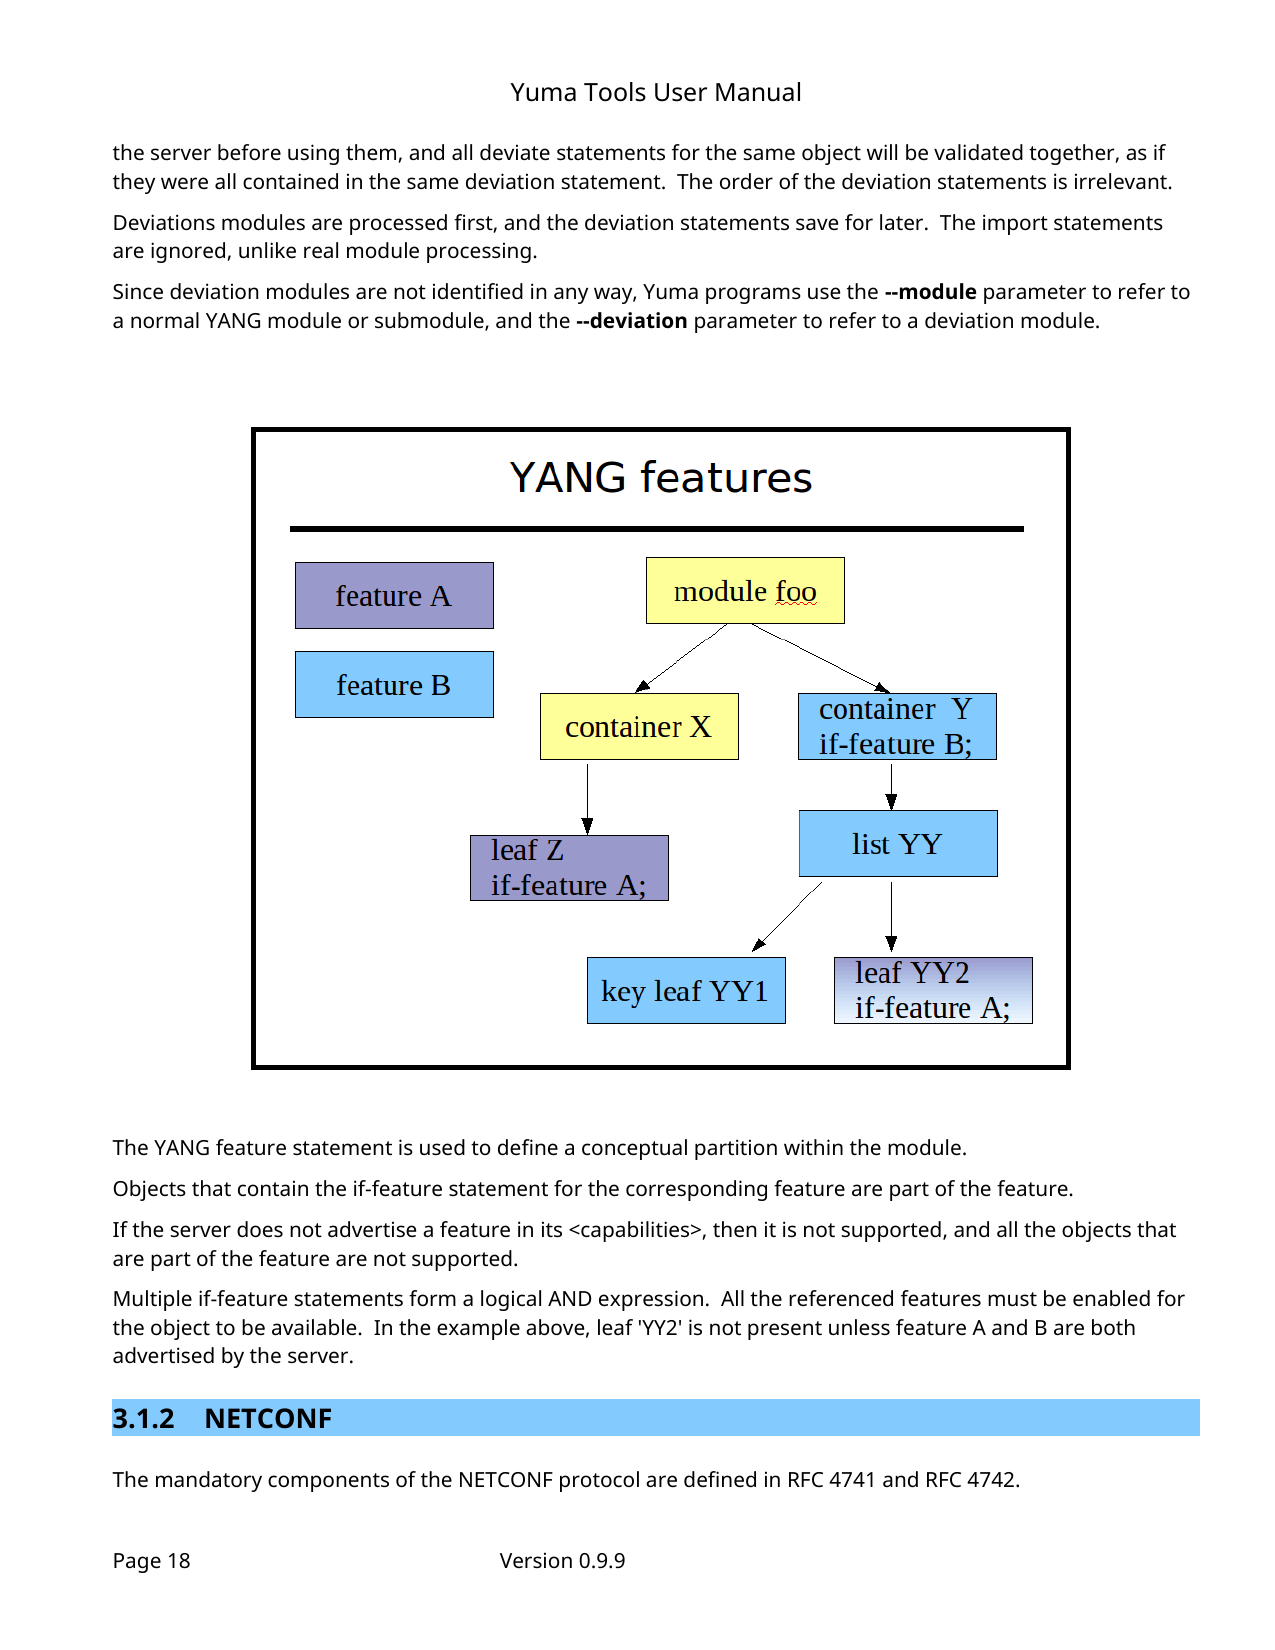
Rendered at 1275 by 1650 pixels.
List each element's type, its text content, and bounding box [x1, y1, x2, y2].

text If the server does not advertise a feature in its <capabilities>, then it is not supported, and all the objects that are part of the feature are not supported. [112, 1215, 1200, 1272]
picture [188, 387, 1125, 1093]
text The mandatory components of the NETCONF protocol are defined in RFC 4741 and RFC 4742. [112, 1465, 1200, 1493]
text Multiple if-feature statements form a logical AND expression. All the referenced features must be enabled for the object to be available. In the example above, leaf 'YY2' is not present unless feature A and B are both advertised by the server. [112, 1284, 1200, 1370]
subtitle NETCONF [112, 1399, 1200, 1436]
text The YANG feature statement is used to define a conceptual partition within the module. [112, 1133, 1200, 1162]
text Objects that contain the if-feature statement for the corresponding feature are part of the feature. [112, 1174, 1200, 1203]
text Since deviation modules are not identified in any way, Yuma programs use the --module parameter to refer to a normal YANG module or submodule, and the --deviation parameter to refer to a deviation module. [112, 277, 1200, 334]
text the server before using them, and all deviate statements for the same object will be validated together, as if they were all contained in the same deviation statement. The order of the deviation statements is irrelevant. [112, 138, 1200, 195]
text Deviations modules are processed first, and the deviation statements save for later. The import statements are ignored, unlike real module processing. [112, 208, 1200, 265]
